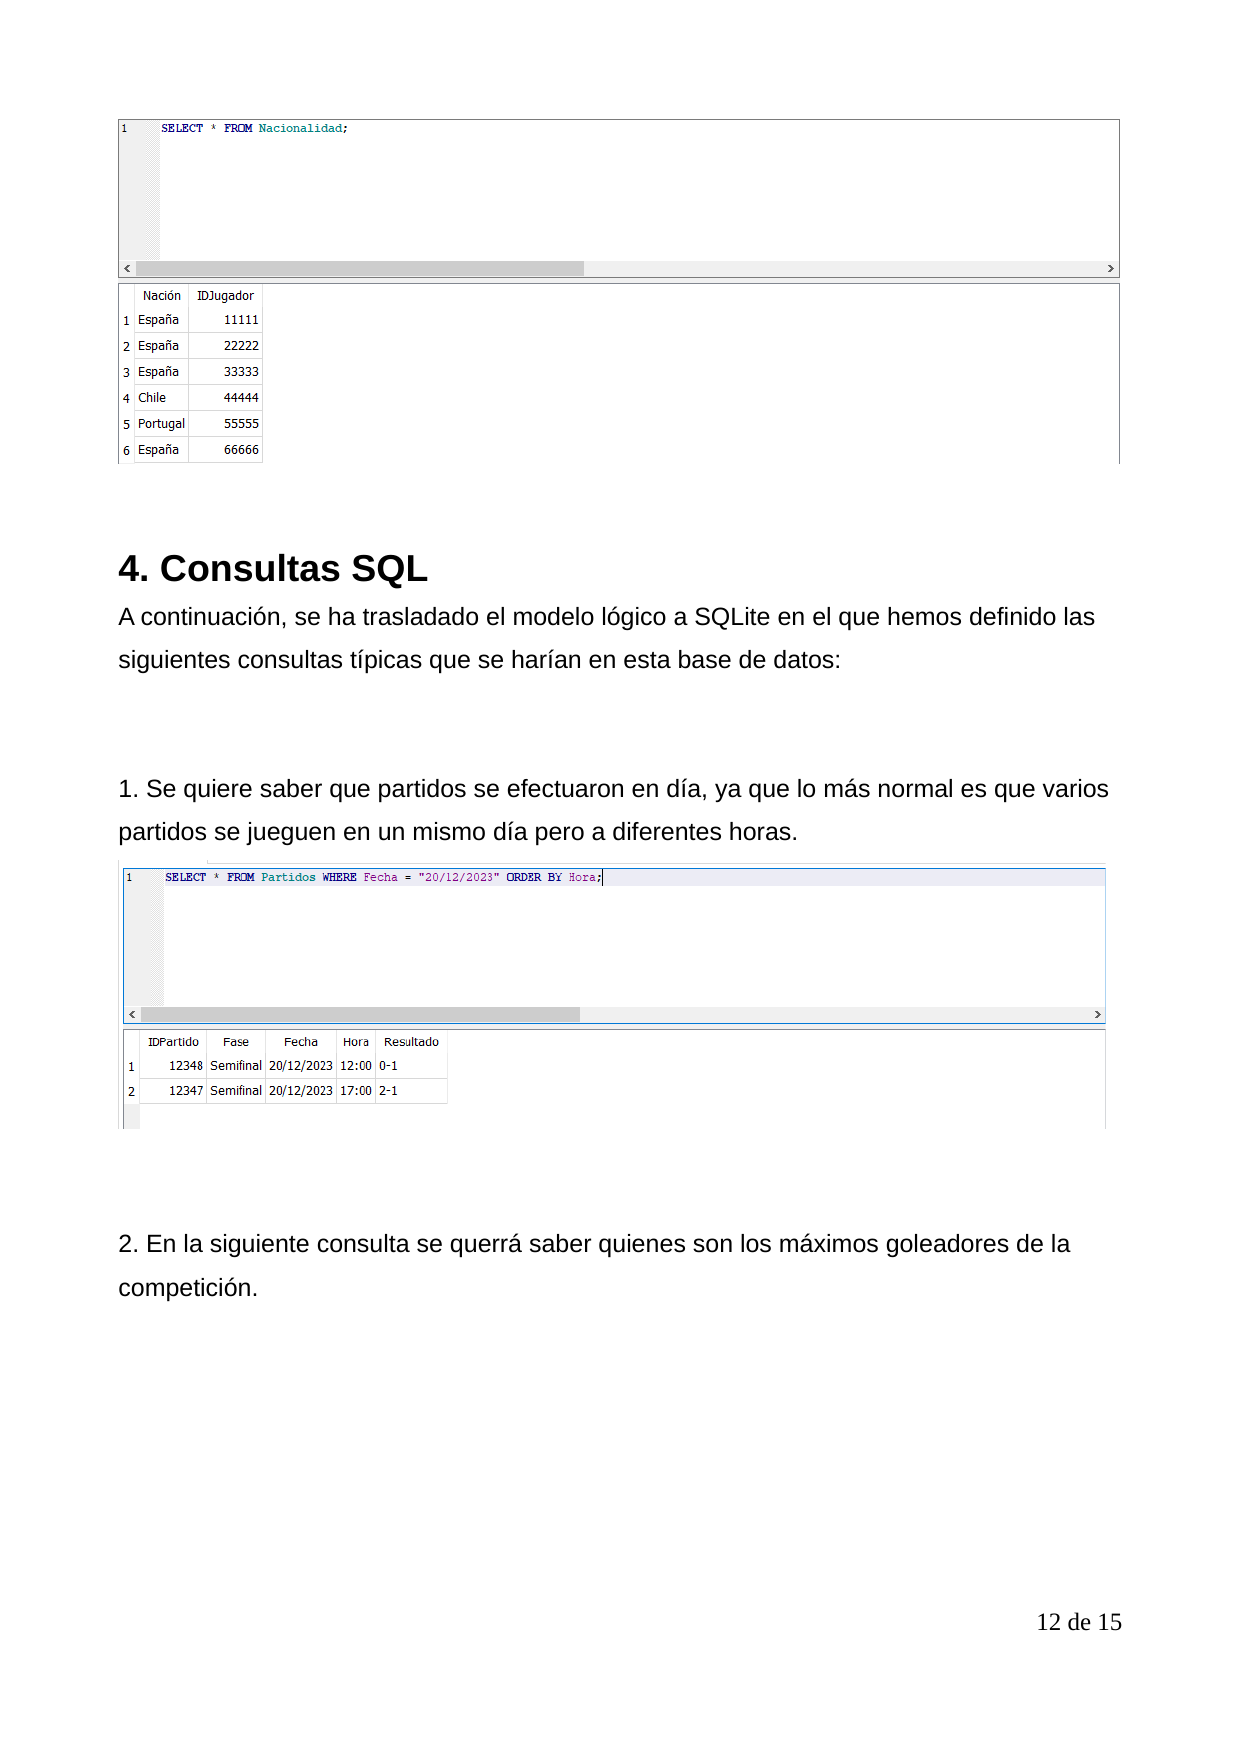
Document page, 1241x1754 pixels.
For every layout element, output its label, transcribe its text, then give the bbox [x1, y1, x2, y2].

picture [118, 118, 1123, 464]
text A continuación, se ha trasladado el modelo lógico a SQLite en el que hemos definido las siguientes consultas típicas que se harían en esta base de datos: [118, 602, 1122, 674]
text 2. En la siguiente consulta se querrá saber quienes son los máximos goleadores de la competición. [118, 1229, 1122, 1301]
picture [118, 860, 1106, 1129]
text 1. Se quiere saber que partidos se efectuaron en día, ya que lo más normal es que varios partidos se jueguen en un mismo día pero a diferentes horas. [118, 774, 1122, 846]
subtitle 4. Consultas SQL [118, 546, 1122, 589]
